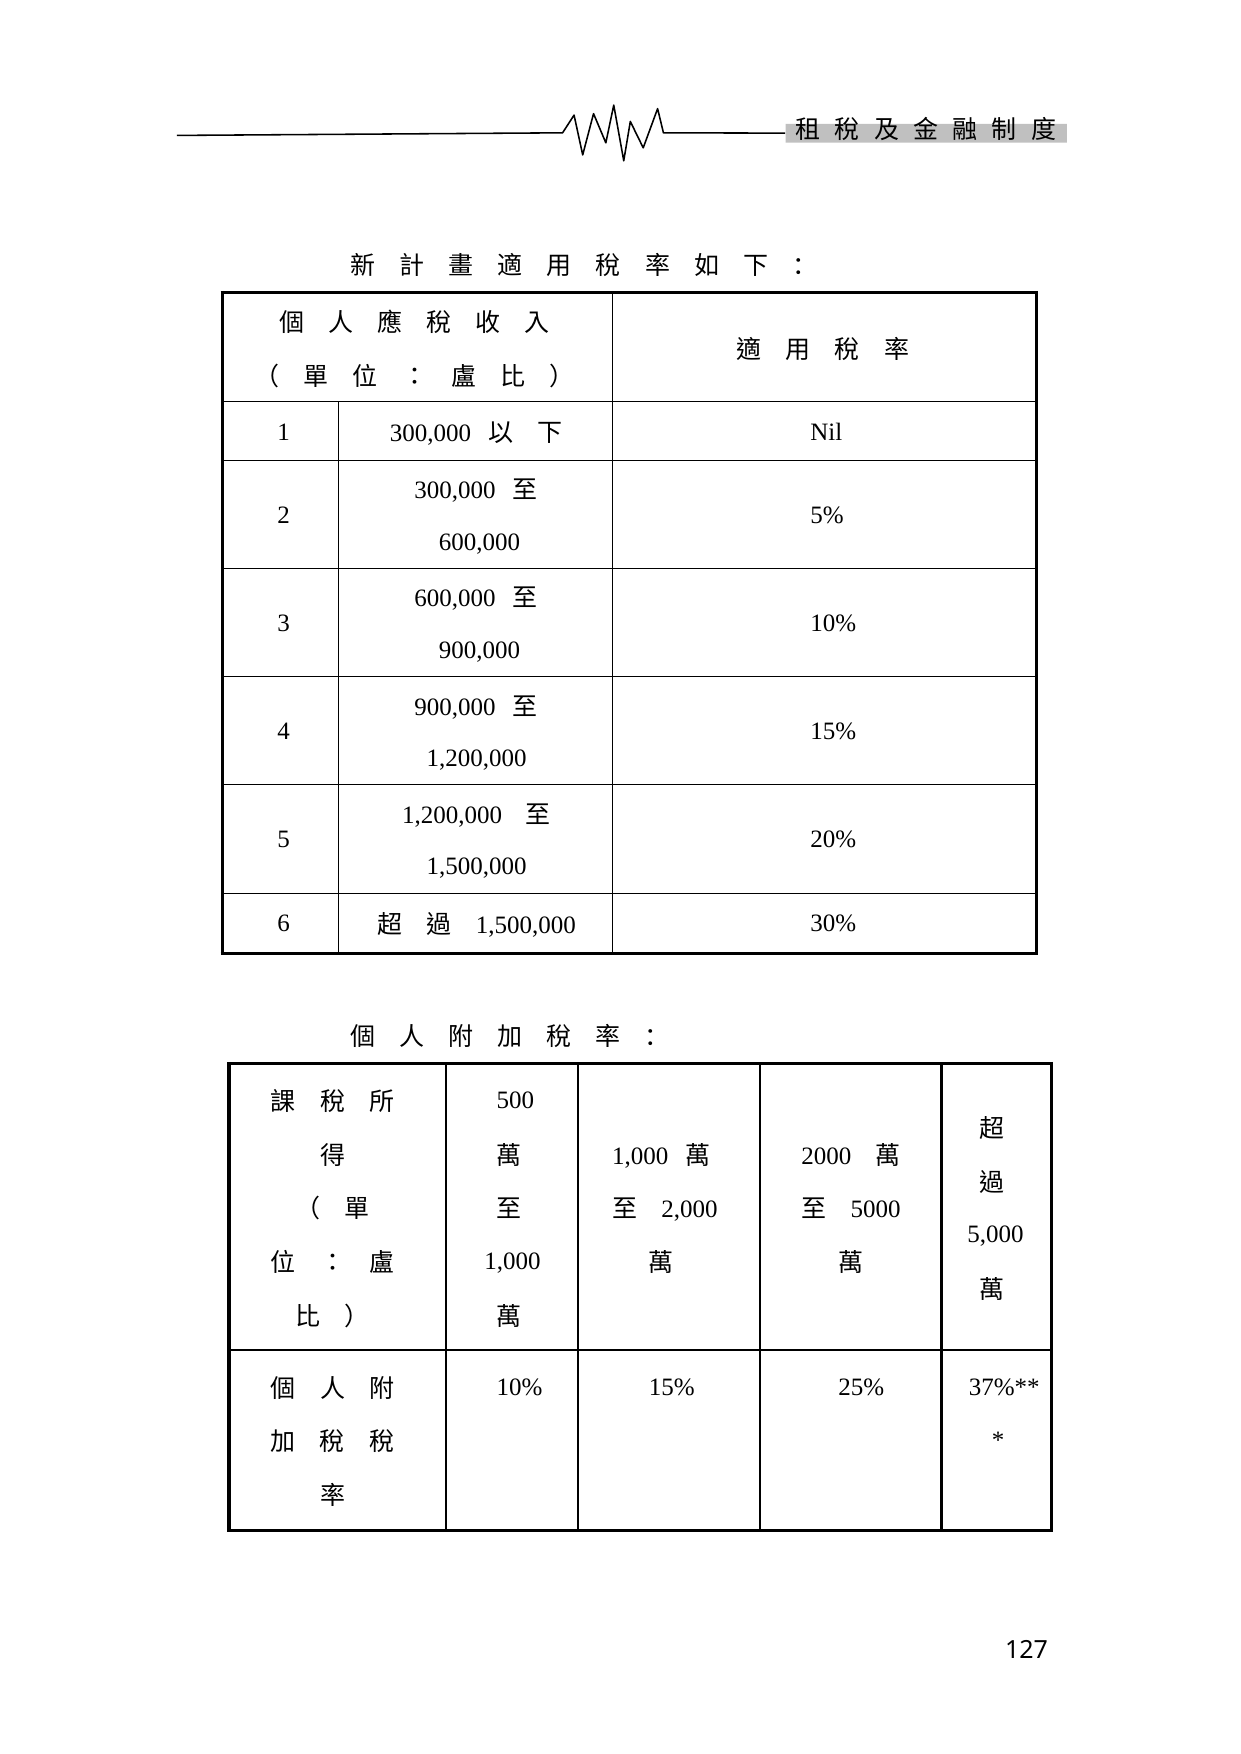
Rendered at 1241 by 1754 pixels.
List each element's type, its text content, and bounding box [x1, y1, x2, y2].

table_cell Nil [613, 402, 1035, 460]
table_cell 5 [224, 785, 338, 892]
table_header 500萬 至1,000萬 [447, 1065, 577, 1349]
table_header 適用稅率 [613, 294, 1035, 401]
table_header 2000萬 至5000萬 [761, 1065, 940, 1349]
table_cell 4 [224, 677, 338, 784]
table_cell 個人附加稅稅率 [231, 1351, 445, 1529]
table_header 個人應稅收入（單位：盧比） [224, 294, 612, 401]
table_cell 600,000至900,000 [339, 569, 612, 676]
table_cell 10% [613, 569, 1035, 676]
table_cell 37%*** [943, 1351, 1050, 1529]
table_cell 900,000至1,200,000 [339, 677, 612, 784]
table_cell 1 [224, 402, 338, 460]
table_cell 6 [224, 894, 338, 952]
text 個人附加稅率： [276, 1008, 1063, 1062]
table_cell 15% [579, 1351, 759, 1529]
table_cell 20% [613, 785, 1035, 892]
table_cell 25% [761, 1351, 940, 1529]
table_cell 超過1,500,000 [339, 894, 612, 952]
table_header 超過5,000萬 [943, 1065, 1050, 1349]
table_cell 1,200,000至1,500,000 [339, 785, 612, 892]
table_cell 300,000以下 [339, 402, 612, 460]
table_cell 300,000至600,000 [339, 461, 612, 568]
table_cell 5% [613, 461, 1035, 568]
table_header 課稅所得 （單位：盧比） [231, 1065, 445, 1349]
text 新計畫適用稅率如下： [276, 237, 1063, 291]
table_cell 15% [613, 677, 1035, 784]
table_header 1,000萬 至2,000萬 [579, 1065, 759, 1349]
table_cell 10% [447, 1351, 577, 1529]
table_cell 30% [613, 894, 1035, 952]
table_cell 2 [224, 461, 338, 568]
table_cell 3 [224, 569, 338, 676]
